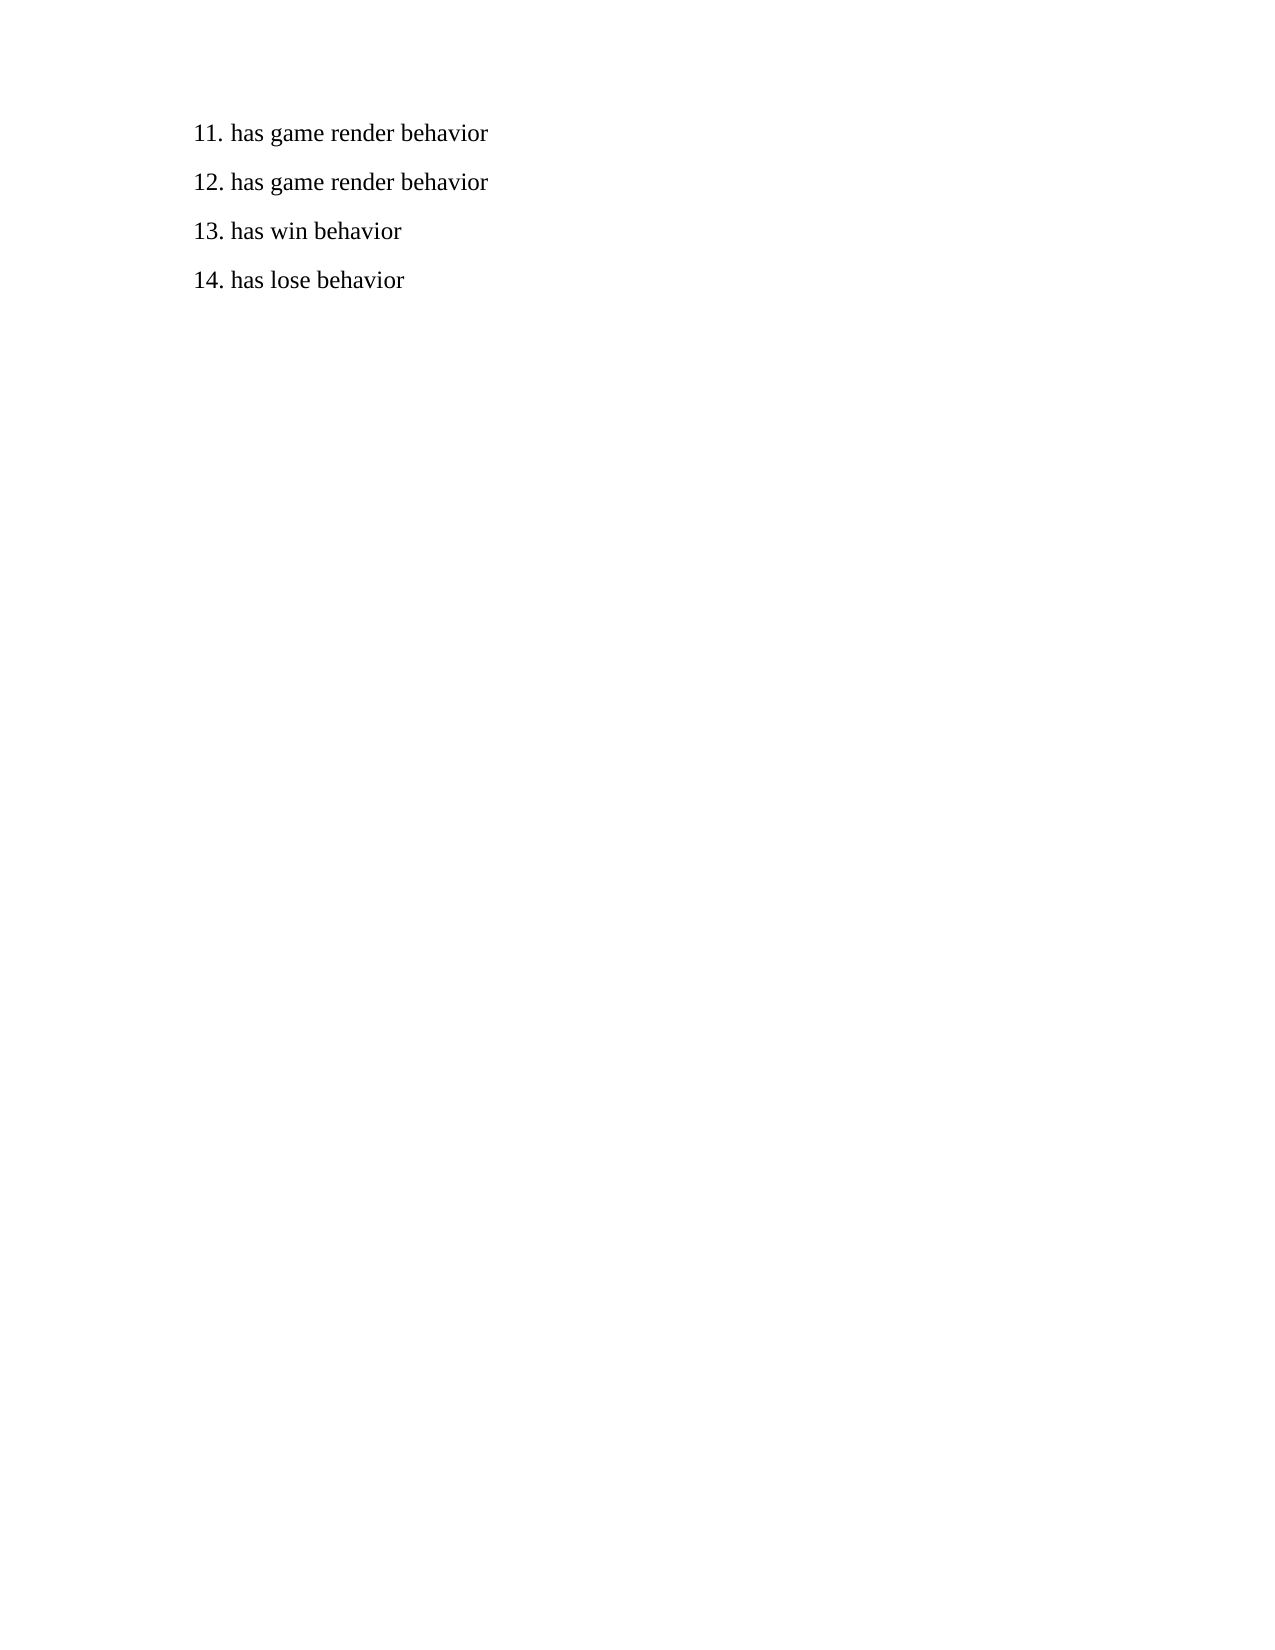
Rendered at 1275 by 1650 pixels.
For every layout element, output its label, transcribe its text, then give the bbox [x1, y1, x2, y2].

list has game render behavior [193, 167, 1157, 196]
list has game render behavior [193, 118, 1157, 147]
list has win behavior [193, 216, 1157, 245]
list has lose behavior [193, 265, 1157, 294]
